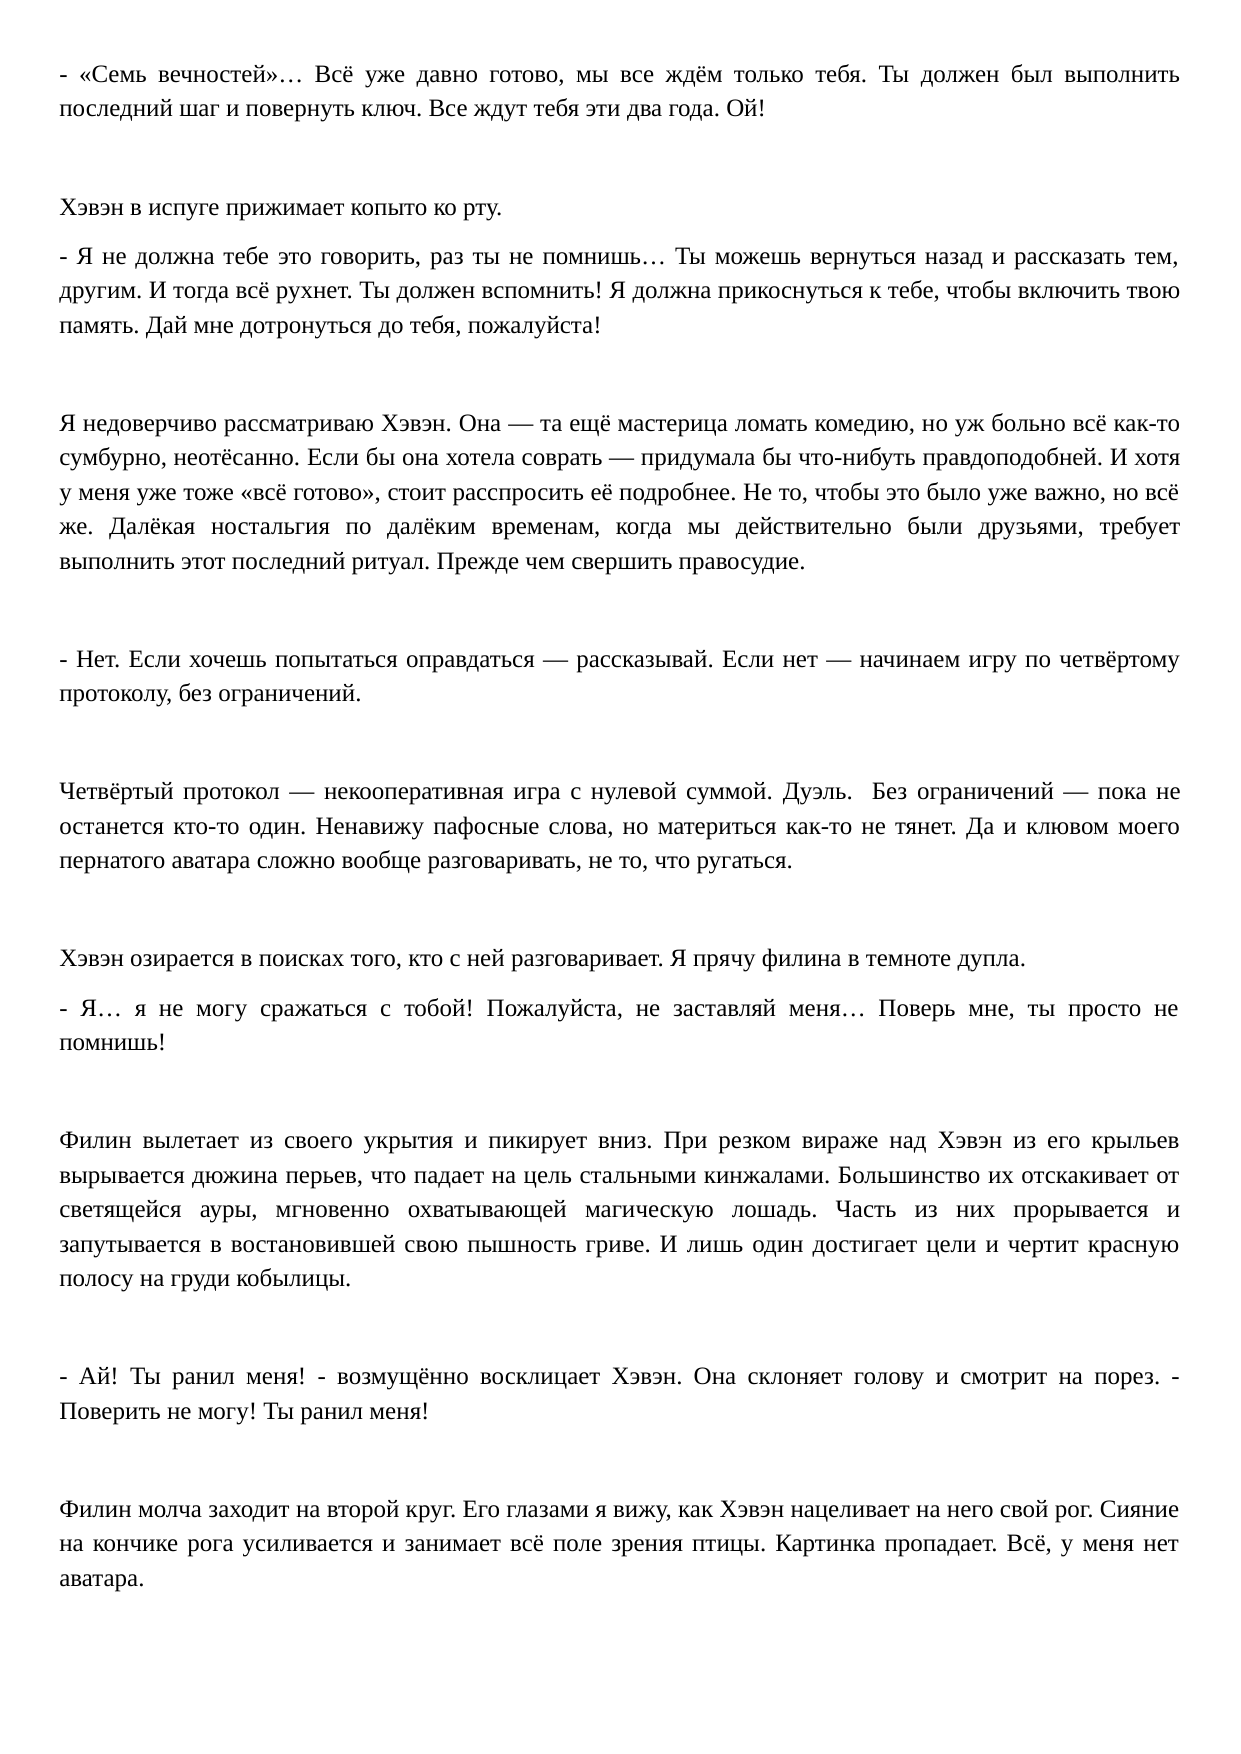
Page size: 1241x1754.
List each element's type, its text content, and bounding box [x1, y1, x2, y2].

text - Я не должна тебе это говорить, раз ты не помнишь… Ты можешь вернуться назад и рассказать тем, другим. И тогда всё рухнет. Ты должен вспомнить! Я должна прикоснуться к тебе, чтобы включить твою память. Дай мне дотронуться до тебя, пожалуйста! [59, 241, 1181, 338]
text Я недоверчиво рассматриваю Хэвэн. Она — та ещё мастерица ломать комедию, но уж больно всё как-то сумбурно, неотёсанно. Если бы она хотела соврать — придумала бы что-нибуть правдоподобней. И хотя у меня уже тоже «всё готово», стоит расспросить её подробнее. Не то, чтобы это было уже важно, но всё же. Далёкая ностальгия по далёким временам, когда мы действительно были друзьями, требует выполнить этот последний ритуал. Прежде чем свершить правосудие. [59, 408, 1181, 574]
text Филин молча заходит на второй круг. Его глазами я вижу, как Хэвэн нацеливает на него свой рог. Сияние на кончике рога усиливается и занимает всё поле зрения птицы. Картинка пропадает. Всё, у меня нет аватара. [59, 1494, 1181, 1592]
text - «Семь вечностей»… Всё уже давно готово, мы все ждём только тебя. Ты должен был выполнить последний шаг и повернуть ключ. Все ждут тебя эти два года. Ой! [59, 59, 1181, 122]
text Хэвэн в испуге прижимает копыто ко рту. [59, 192, 1181, 220]
text Хэвэн озирается в поисках того, кто с ней разговаривает. Я прячу филина в темноте дупла. [59, 943, 1181, 972]
text Четвёртый протокол — некооперативная игра с нулевой суммой. Дуэль. Без ограничений — пока не останется кто-то один. Ненавижу пафосные слова, но материться как-то не тянет. Да и клювом моего пернатого аватара сложно вообще разговаривать, не то, что ругаться. [59, 776, 1181, 874]
text - Ай! Ты ранил меня! - возмущённо восклицает Хэвэн. Она склоняет голову и смотрит на порез. - Поверить не могу! Ты ранил меня! [59, 1361, 1181, 1424]
text - Нет. Если хочешь попытаться оправдаться — рассказывай. Если нет — начинаем игру по четвёртому протоколу, без ограничений. [59, 644, 1181, 707]
text - Я… я не могу сражаться с тобой! Пожалуйста, не заставляй меня… Поверь мне, ты просто не помнишь! [59, 993, 1181, 1056]
text Филин вылетает из своего укрытия и пикирует вниз. При резком вираже над Хэвэн из его крыльев вырывается дюжина перьев, что падает на цель стальными кинжалами. Большинство их отскакивает от светящейся ауры, мгновенно охватывающей магическую лошадь. Часть из них прорывается и запутывается в востановившей свою пышность гриве. И лишь один достигает цели и чертит красную полосу на груди кобылицы. [59, 1125, 1181, 1292]
